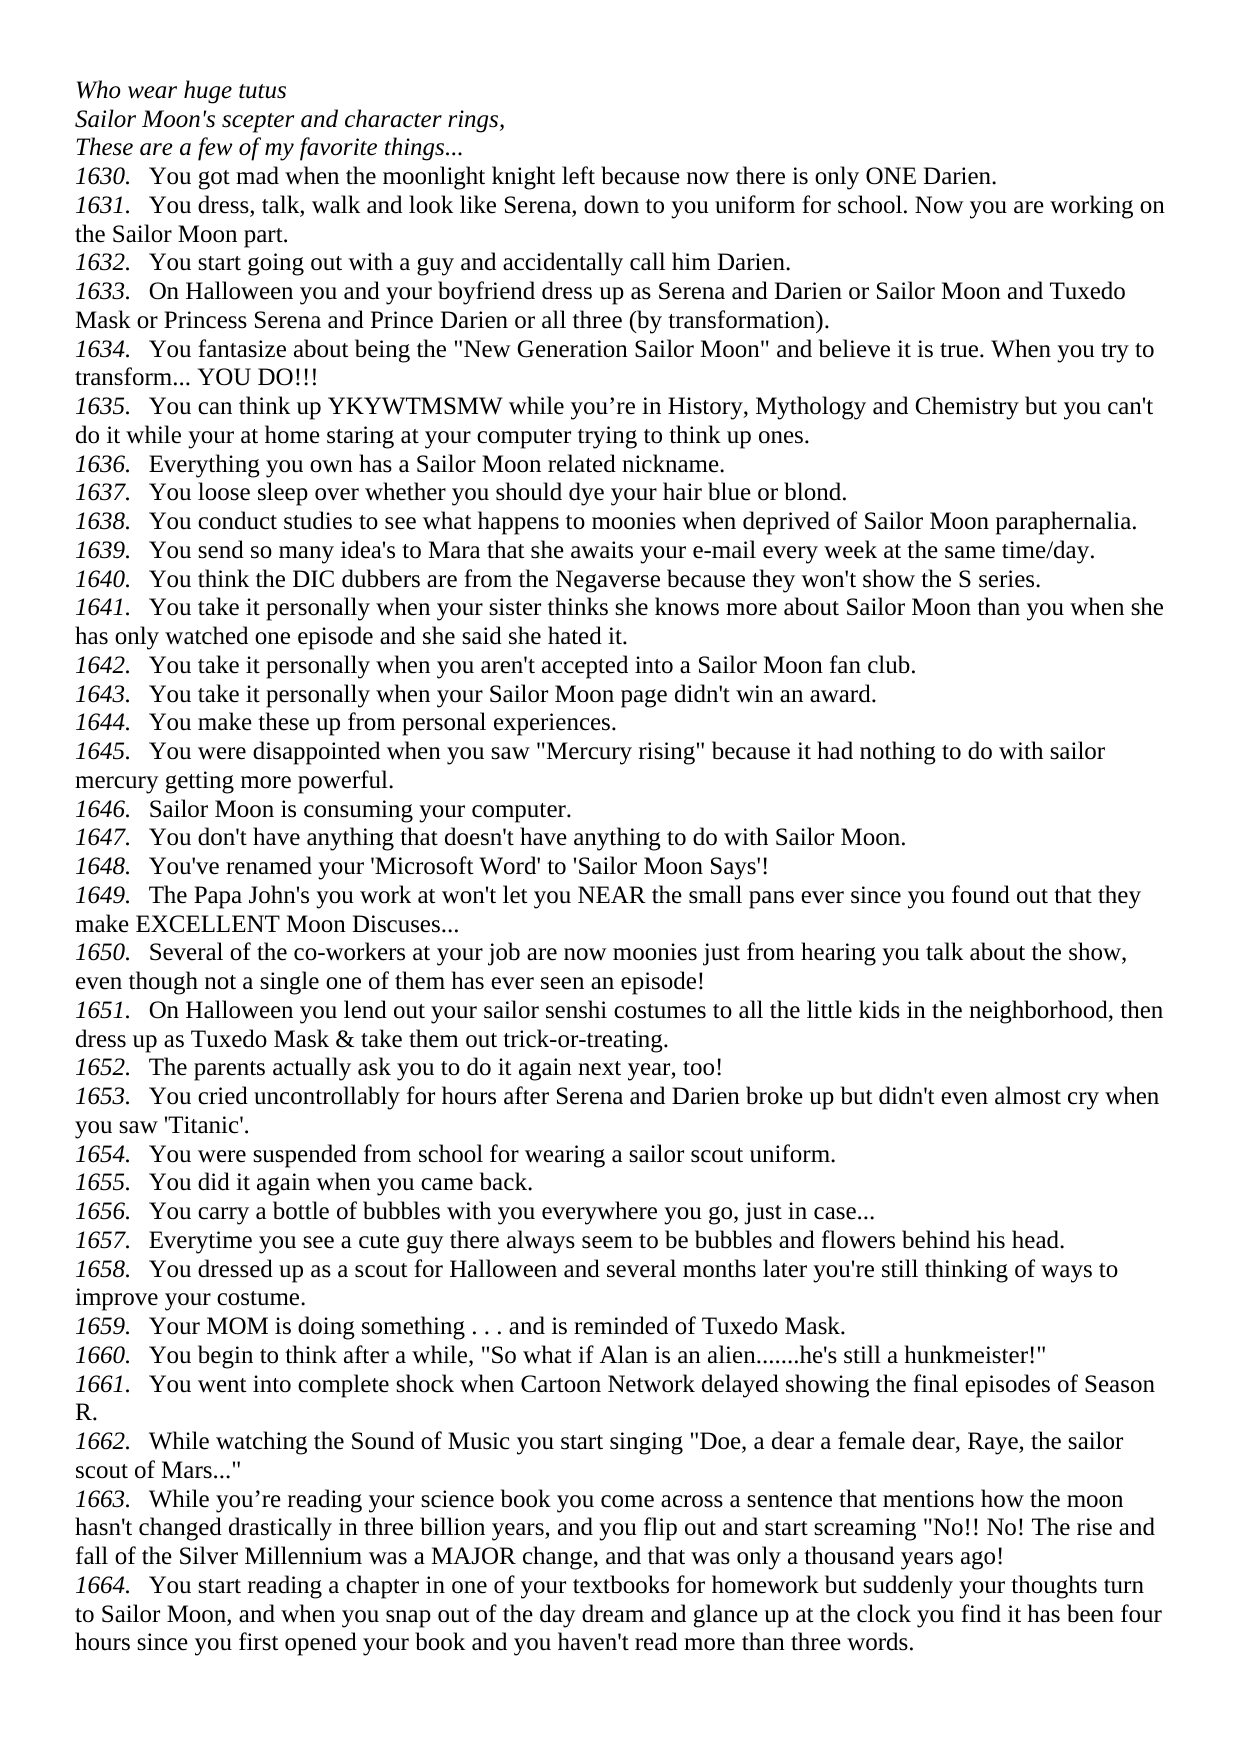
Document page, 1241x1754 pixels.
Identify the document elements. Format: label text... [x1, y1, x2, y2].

list The parents actually ask you to do it again next year, too! [75, 1052, 1165, 1081]
list Your MOM is doing something . . . and is reminded of Tuxedo Mask. [75, 1311, 1165, 1340]
list You start going out with a guy and accidentally call him Darien. [75, 247, 1165, 276]
list Everytime you see a cute guy there always seem to be bubbles and flowers behind his head. [75, 1225, 1165, 1254]
list You begin to think after a while, "So what if Alan is an alien.......he's still a hunkmeister!" [75, 1340, 1165, 1369]
list You got mad when the moonlight knight left because now there is only ONE Darien. [75, 161, 1165, 190]
list You did it again when you came back. [75, 1167, 1165, 1196]
list You went into complete shock when Cartoon Network delayed showing the final episodes of Season R. [75, 1369, 1165, 1426]
list While watching the Sound of Music you start singing "Doe, a dear a female dear, Raye, the sailor scout of Mars..." [75, 1426, 1165, 1484]
list You've renamed your 'Microsoft Word' to 'Sailor Moon Says'! [75, 851, 1165, 880]
list You were suspended from school for wearing a sailor scout uniform. [75, 1139, 1165, 1167]
list You conduct studies to see what happens to moonies when deprived of Sailor Moon paraphernalia. [75, 506, 1165, 535]
list You don't have anything that doesn't have anything to do with Sailor Moon. [75, 822, 1165, 851]
list You dress, talk, walk and look like Serena, down to you uniform for school. Now you are working on the Sailor Moon part. [75, 190, 1165, 247]
list You start reading a chapter in one of your textbooks for homework but suddenly your thoughts turn to Sailor Moon, and when you snap out of the day dream and glance up at the clock you find it has been four hours since you first opened your book and you haven't read more than three words. [75, 1570, 1165, 1656]
list On Halloween you lend out your sailor senshi costumes to all the little kids in the neighborhood, then dress up as Tuxedo Mask & take them out trick-or-treating. [75, 995, 1165, 1052]
list You loose sleep over whether you should dye your hair blue or blond. [75, 477, 1165, 506]
list Several of the co-workers at your job are now moonies just from hearing you talk about the show, even though not a single one of them has ever seen an episode! [75, 937, 1165, 995]
list You dressed up as a scout for Halloween and several months later you're still thinking of ways to improve your costume. [75, 1254, 1165, 1311]
list Who wear huge tutus Sailor Moon's scepter and character rings, These are a few of my favorite things... [75, 75, 1165, 161]
list You take it personally when you aren't accepted into a Sailor Moon fan club. [75, 650, 1165, 679]
list You make these up from personal experiences. [75, 707, 1165, 736]
list You fantasize about being the "New Generation Sailor Moon" and believe it is true. When you try to transform... YOU DO!!! [75, 334, 1165, 391]
list You can think up YKYWTMSMW while you’re in History, Mythology and Chemistry but you can't do it while your at home staring at your computer trying to think up ones. [75, 391, 1165, 449]
list While you’re reading your science book you come across a sentence that mentions how the moon hasn't changed drastically in three billion years, and you flip out and start screaming "No!! No! The rise and fall of the Silver Millennium was a MAJOR change, and that was only a thousand years ago! [75, 1484, 1165, 1570]
list You send so many idea's to Mara that she awaits your e-mail every week at the same time/day. [75, 535, 1165, 564]
list You were disappointed when you saw "Mercury rising" because it had nothing to do with sailor mercury getting more powerful. [75, 736, 1165, 794]
list You take it personally when your sister thinks she knows more about Sailor Moon than you when she has only watched one episode and she said she hated it. [75, 592, 1165, 650]
list You carry a bottle of bubbles with you everywhere you go, just in case... [75, 1196, 1165, 1225]
list You think the DIC dubbers are from the Negaverse because they won't show the S series. [75, 564, 1165, 592]
list You cried uncontrollably for hours after Serena and Darien broke up but didn't even almost cry when you saw 'Titanic'. [75, 1081, 1165, 1139]
list You take it personally when your Sailor Moon page didn't win an award. [75, 679, 1165, 707]
list Sailor Moon is consuming your computer. [75, 794, 1165, 822]
list The Papa John's you work at won't let you NEAR the small pans ever since you found out that they make EXCELLENT Moon Discuses... [75, 880, 1165, 937]
list On Halloween you and your boyfriend dress up as Serena and Darien or Sailor Moon and Tuxedo Mask or Princess Serena and Prince Darien or all three (by transformation). [75, 276, 1165, 334]
list Everything you own has a Sailor Moon related nickname. [75, 449, 1165, 477]
